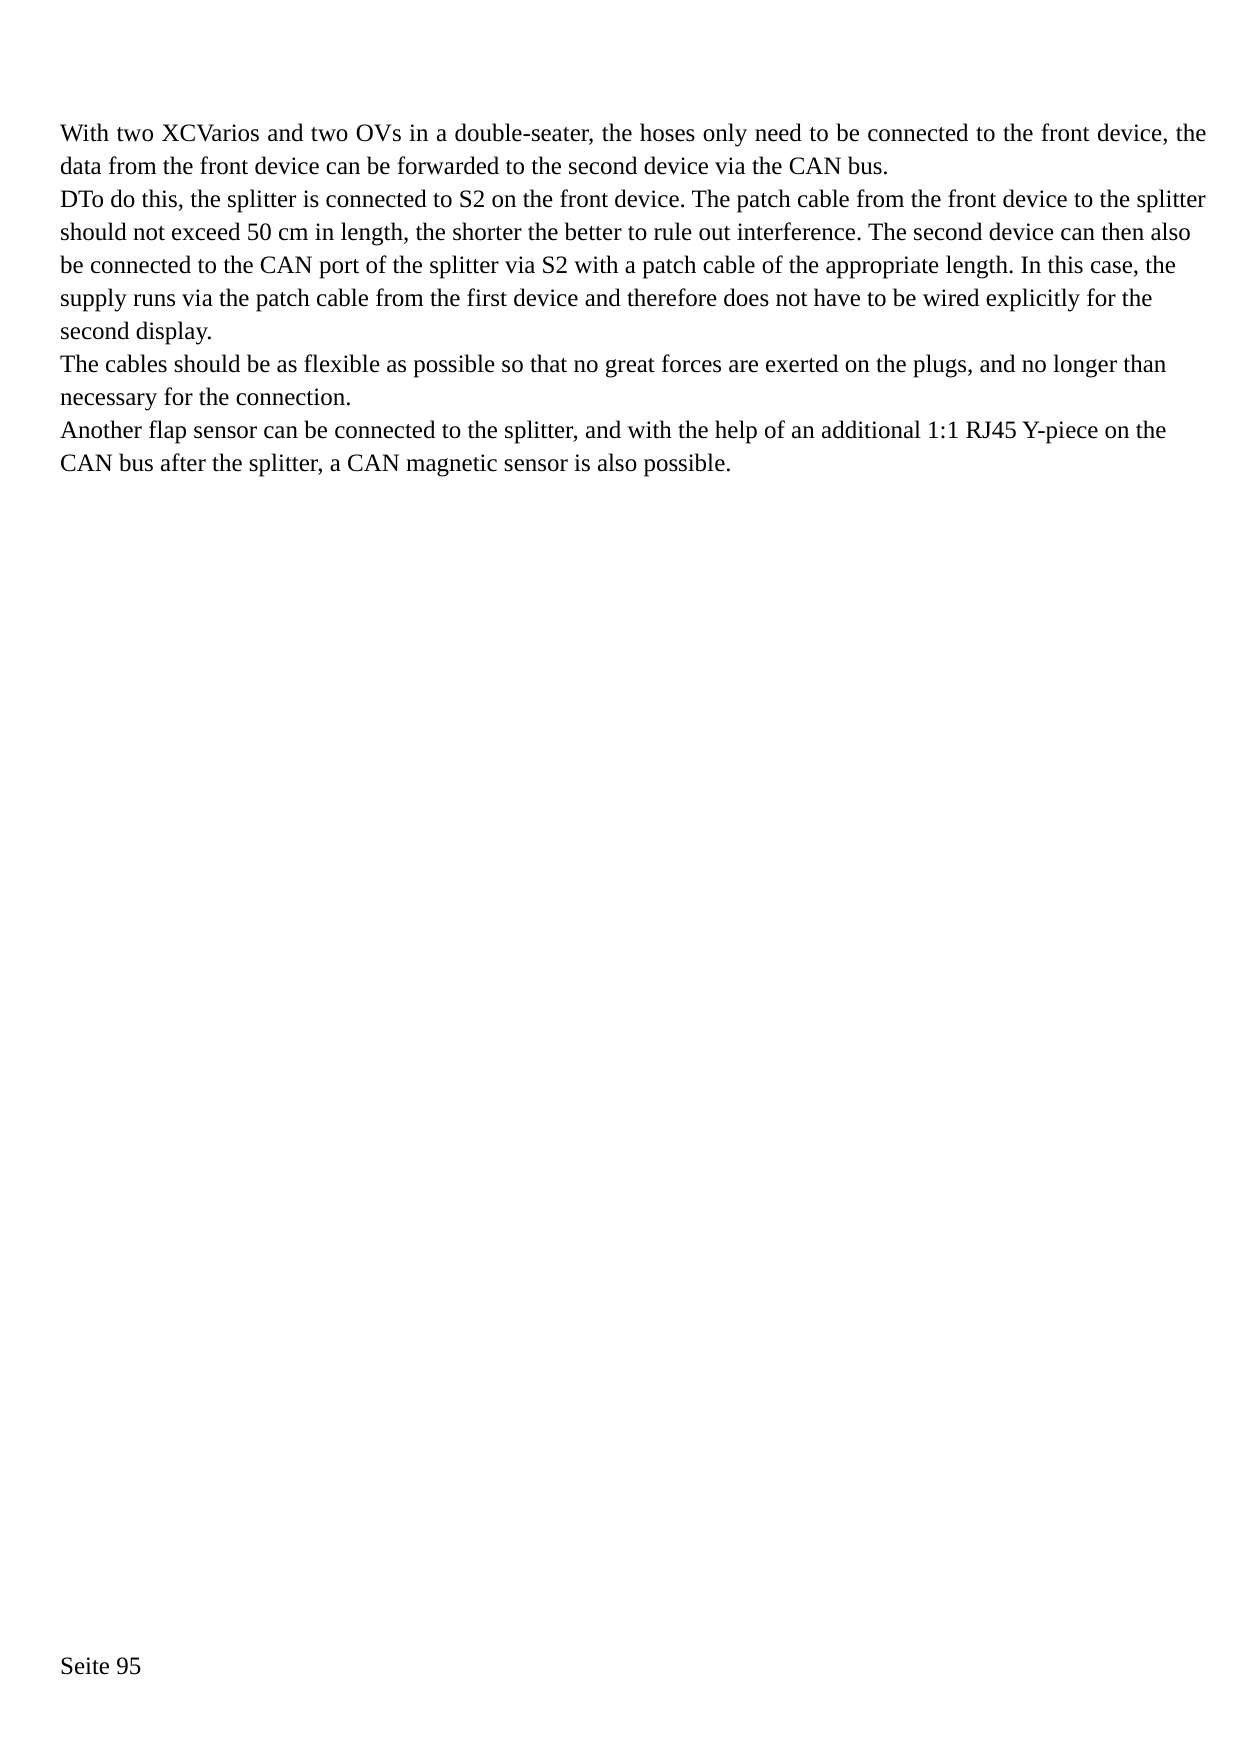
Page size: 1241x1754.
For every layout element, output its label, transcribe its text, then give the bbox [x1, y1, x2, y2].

text With two XCVarios and two OVs in a double-seater, the hoses only need to be connected to the front device, the data from the front device can be forwarded to the second device via the CAN bus. [60, 118, 1207, 180]
text DTo do this, the splitter is connected to S2 on the front device. The patch cable from the front device to the splitter should not exceed 50 cm in length, the shorter the better to rule out interference. The second device can then also be connected to the CAN port of the splitter via S2 with a patch cable of the appropriate length. In this case, the supply runs via the patch cable from the first device and therefore does not have to be wired explicitly for the second display. The cables should be as flexible as possible so that no great forces are exerted on the plugs, and no longer than necessary for the connection. Another flap sensor can be connected to the splitter, and with the help of an additional 1:1 RJ45 Y-piece on the CAN bus after the splitter, a CAN magnetic sensor is also possible. [60, 184, 1207, 477]
